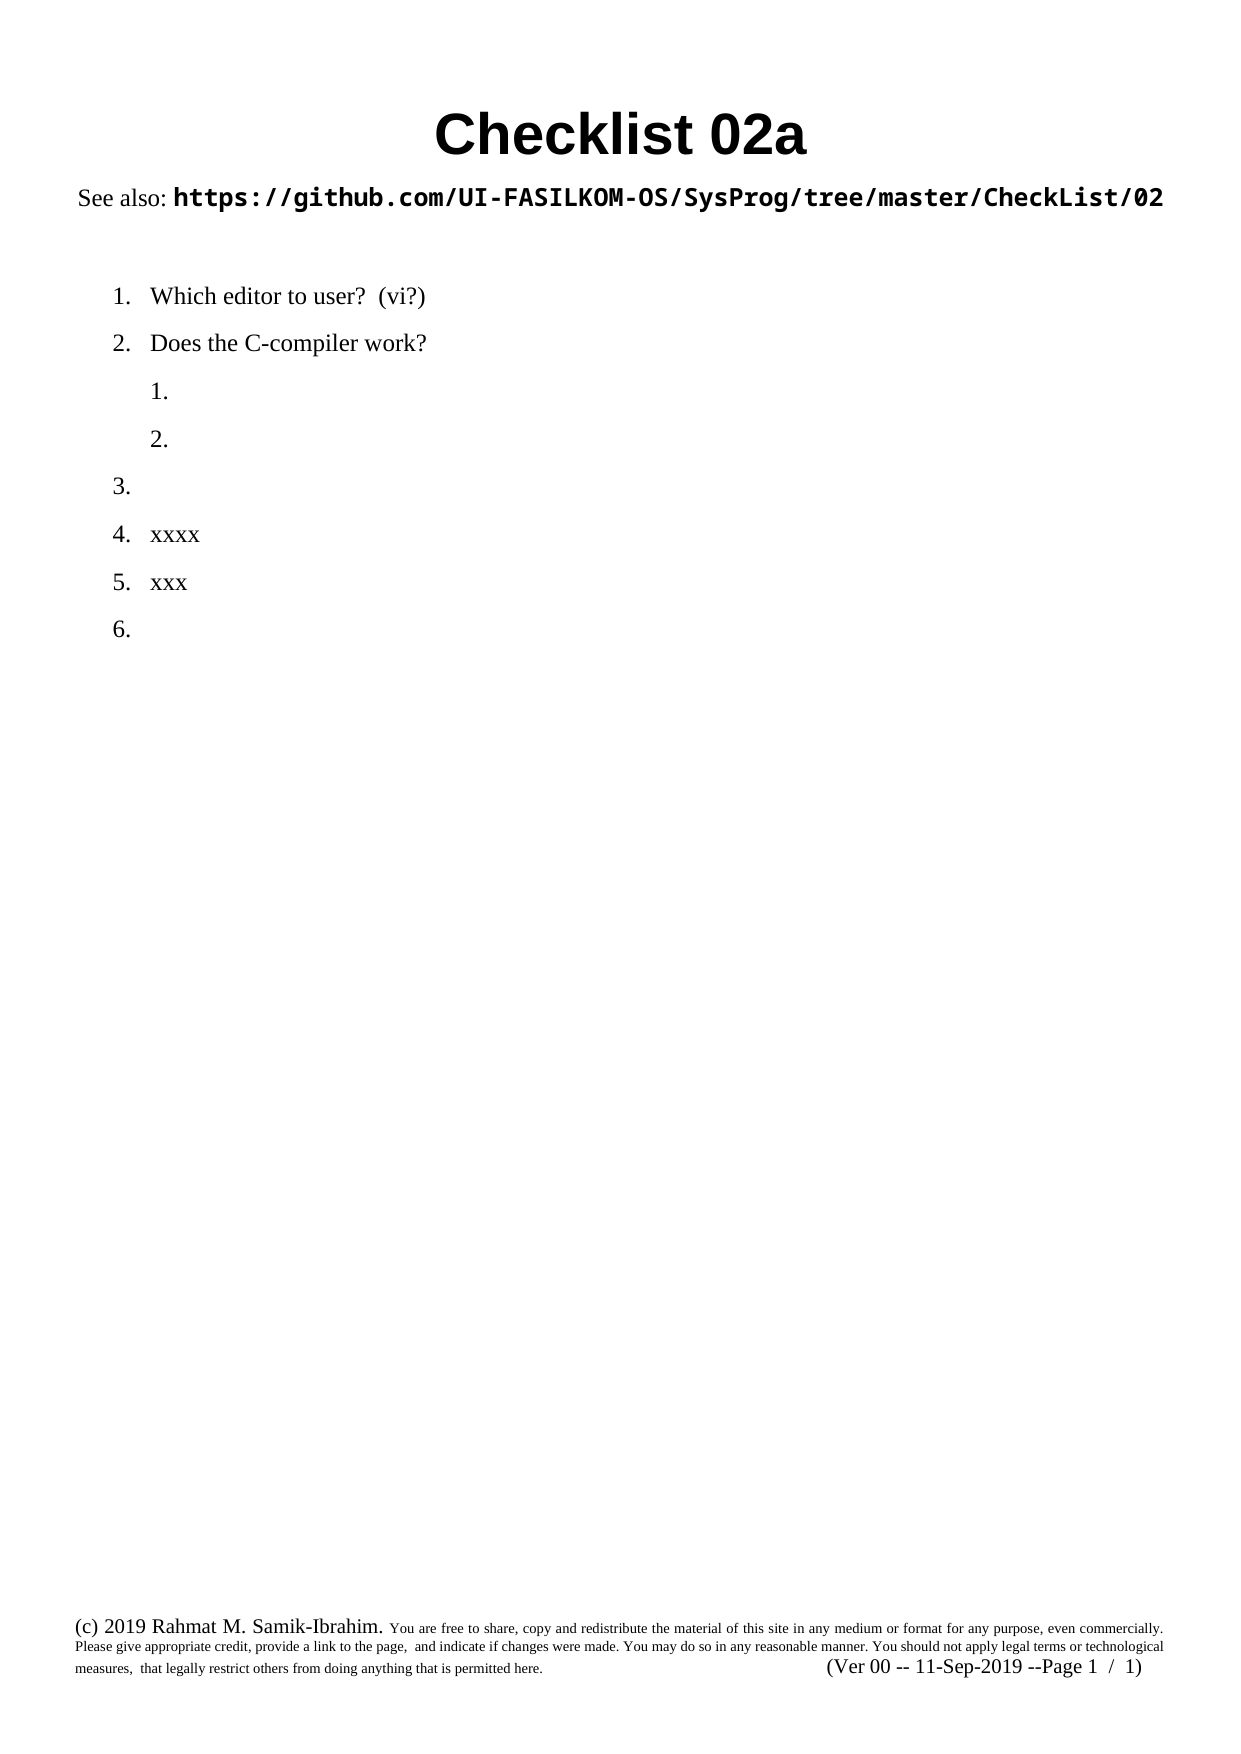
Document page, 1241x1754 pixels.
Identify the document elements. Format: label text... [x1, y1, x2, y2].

text See also: https://github.com/UI-FASILKOM-OS/SysProg/tree/master/CheckList/02 [75, 179, 1166, 214]
list Which editor to user? (vi?) [112, 281, 1166, 310]
list xxx [112, 567, 1166, 595]
list Does the C-compiler work? [112, 328, 1166, 357]
title Checklist 02a [75, 100, 1166, 167]
list xxxx [112, 519, 1166, 548]
